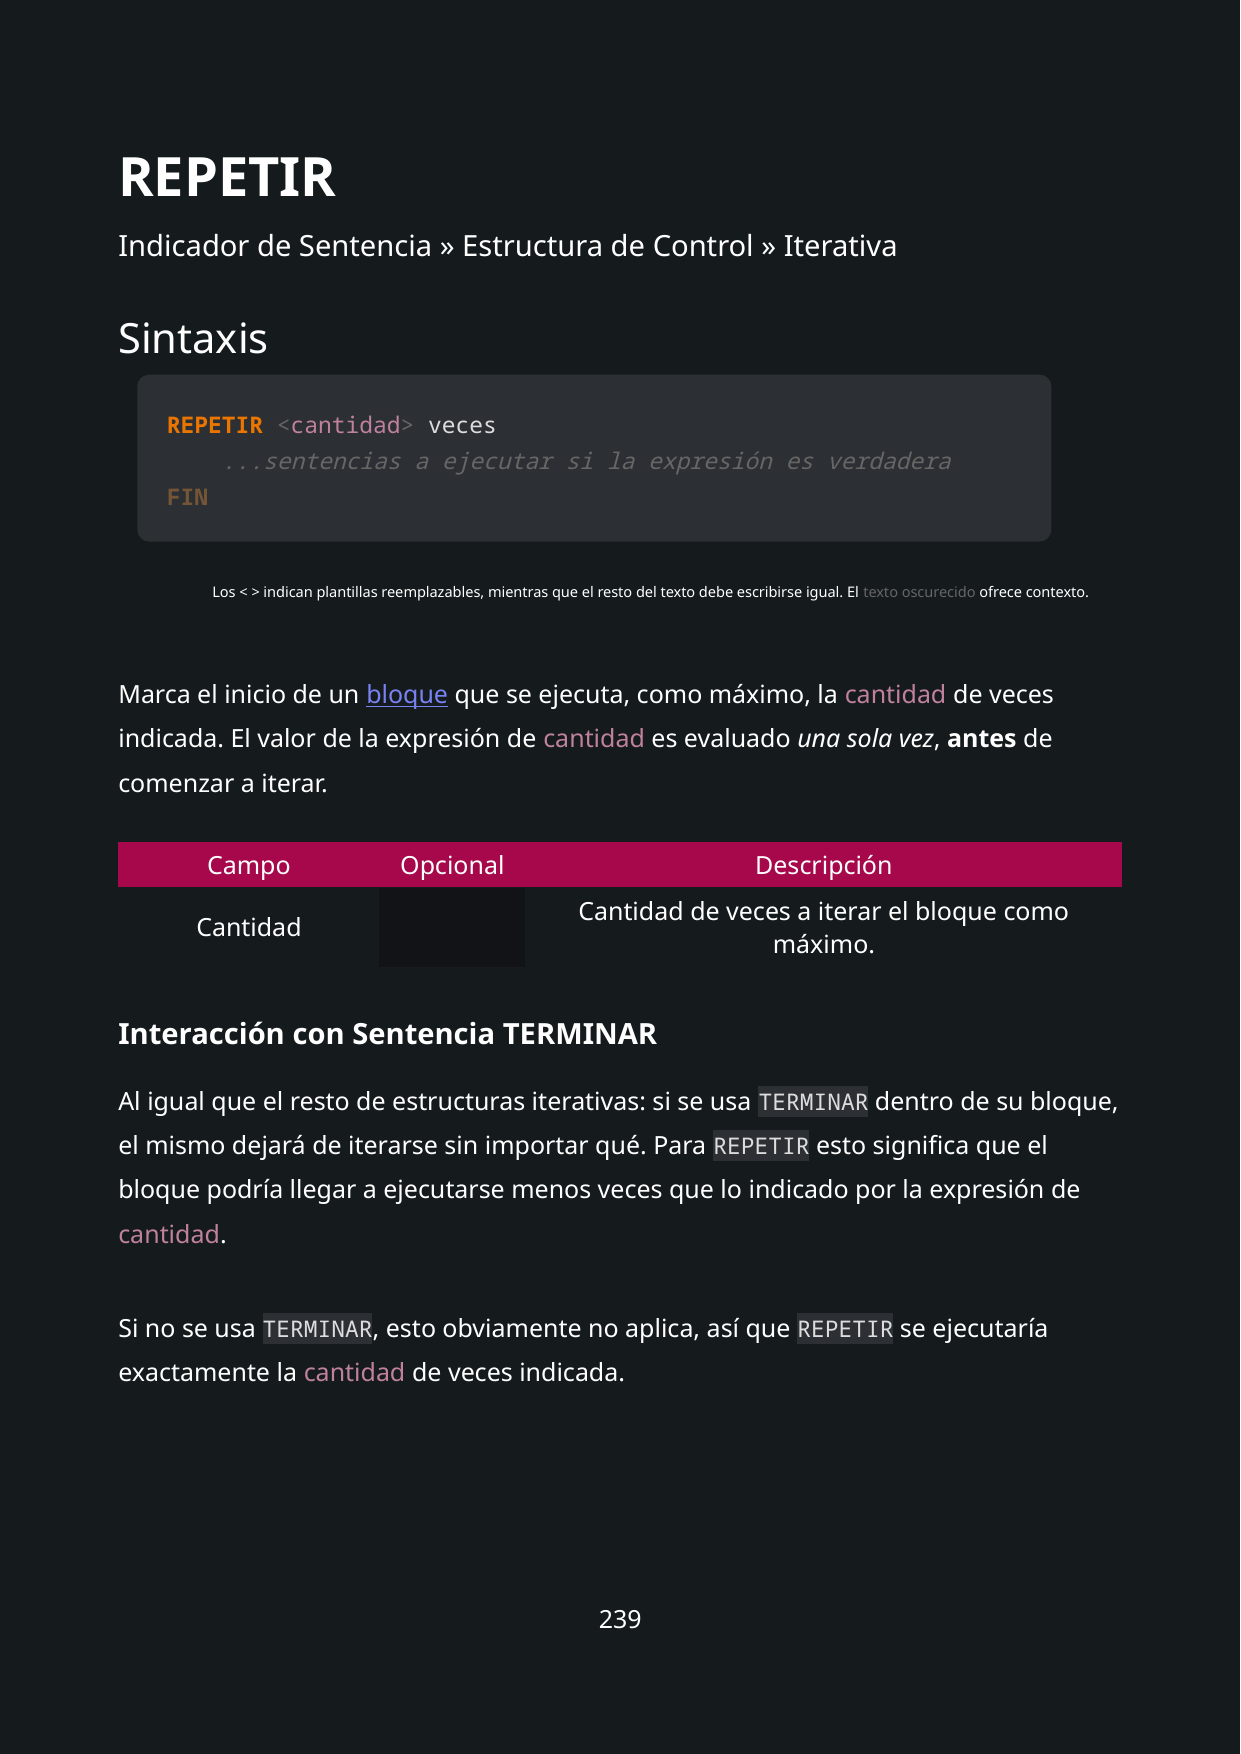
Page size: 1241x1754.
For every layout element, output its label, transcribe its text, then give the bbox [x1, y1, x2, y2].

text Marca el inicio de un bloque que se ejecuta, como máximo, la cantidad de veces indicada. El valor de la expresión de cantidad es evaluado una sola vez, antes de comenzar a iterar. [118, 677, 1122, 799]
subtitle Sintaxis [118, 309, 1122, 366]
text Los < > indican plantillas reemplazables, mientras que el resto del texto debe escribirse igual. El texto oscurecido ofrece contexto. [118, 396, 1122, 616]
table_header Descripción [525, 842, 1122, 887]
text Al igual que el resto de estructuras iterativas: si se usa TERMINAR dentro de su bloque, el mismo dejará de iterarse sin importar qué. Para REPETIR esto significa que el bloque podría llegar a ejecutarse menos veces que lo indicado por la expresión de cantidad. [118, 1083, 1122, 1250]
text Si no se usa TERMINAR, esto obviamente no aplica, así que REPETIR se ejecutaría exactamente la cantidad de veces indicada. [118, 1311, 1122, 1389]
table_cell Cantidad de veces a iterar el bloque como máximo. [525, 888, 1122, 967]
table_cell Cantidad [118, 888, 379, 967]
table_header Opcional [379, 842, 525, 887]
subtitle Interacción con Sentencia TERMINAR [118, 1013, 1122, 1053]
subtitle Indicador de Sentencia » Estructura de Control » Iterativa [118, 225, 1122, 265]
subtitle REPETIR [118, 139, 1122, 213]
table_cell [379, 888, 525, 967]
table_header Campo [118, 842, 379, 887]
